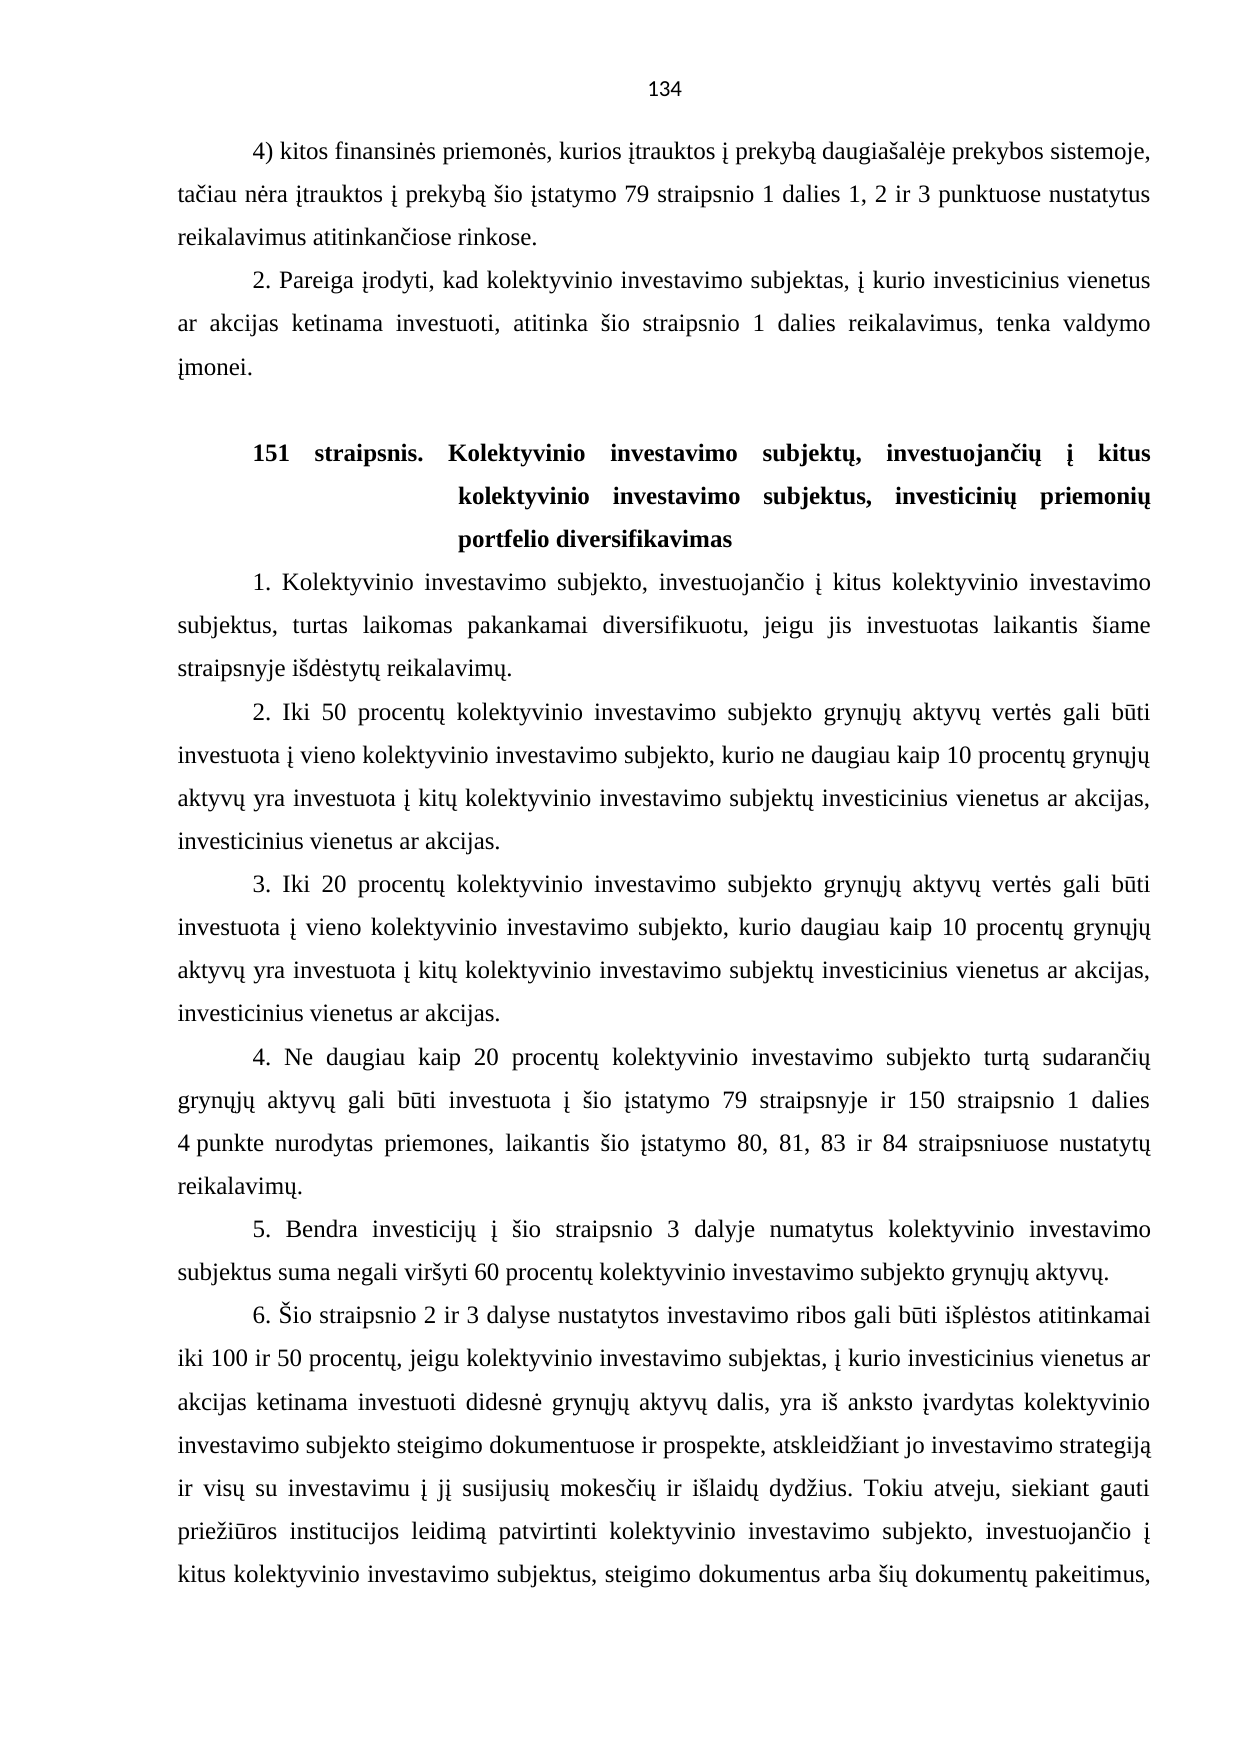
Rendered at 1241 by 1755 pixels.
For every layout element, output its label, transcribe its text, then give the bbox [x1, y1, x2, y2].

text 4) kitos finansinės priemonės, kurios įtrauktos į prekybą daugiašalėje prekybos sistemoje, tačiau nėra įtrauktos į prekybą šio įstatymo 79 straipsnio 1 dalies 1, 2 ir 3 punktuose nustatytus reikalavimus atitinkančiose rinkose. [177, 136, 1152, 251]
text 2. Pareiga įrodyti, kad kolektyvinio investavimo subjektas, į kurio investicinius vienetus ar akcijas ketinama investuoti, atitinka šio straipsnio 1 dalies reikalavimus, tenka valdymo įmonei. [177, 265, 1152, 380]
text 4. Ne daugiau kaip 20 procentų kolektyvinio investavimo subjekto turtą sudarančių grynųjų aktyvų gali būti investuota į šio įstatymo 79 straipsnyje ir 150 straipsnio 1 dalies 4 punkte nurodytas priemones, laikantis šio įstatymo 80, 81, 83 ir 84 straipsniuose nustatytų reikalavimų. [177, 1042, 1152, 1200]
text 3. Iki 20 procentų kolektyvinio investavimo subjekto grynųjų aktyvų vertės gali būti investuota į vieno kolektyvinio investavimo subjekto, kurio daugiau kaip 10 procentų grynųjų aktyvų yra investuota į kitų kolektyvinio investavimo subjektų investicinius vienetus ar akcijas, investicinius vienetus ar akcijas. [177, 869, 1152, 1027]
text 5. Bendra investicijų į šio straipsnio 3 dalyje numatytus kolektyvinio investavimo subjektus suma negali viršyti 60 procentų kolektyvinio investavimo subjekto grynųjų aktyvų. [177, 1214, 1152, 1286]
text 1. Kolektyvinio investavimo subjekto, investuojančio į kitus kolektyvinio investavimo subjektus, turtas laikomas pakankamai diversifikuotu, jeigu jis investuotas laikantis šiame straipsnyje išdėstytų reikalavimų. [177, 567, 1152, 682]
text 6. Šio straipsnio 2 ir 3 dalyse nustatytos investavimo ribos gali būti išplėstos atitinkamai iki 100 ir 50 procentų, jeigu kolektyvinio investavimo subjektas, į kurio investicinius vienetus ar akcijas ketinama investuoti didesnė grynųjų aktyvų dalis, yra iš anksto įvardytas kolektyvinio investavimo subjekto steigimo dokumentuose ir prospekte, atskleidžiant jo investavimo strategiją ir visų su investavimu į jį susijusių mokesčių ir išlaidų dydžius. Tokiu atveju, siekiant gauti priežiūros institucijos leidimą patvirtinti kolektyvinio investavimo subjekto, investuojančio į kitus kolektyvinio investavimo subjektus, steigimo dokumentus arba šių dokumentų pakeitimus, [177, 1300, 1152, 1588]
text 2. Iki 50 procentų kolektyvinio investavimo subjekto grynųjų aktyvų vertės gali būti investuota į vieno kolektyvinio investavimo subjekto, kurio ne daugiau kaip 10 procentų grynųjų aktyvų yra investuota į kitų kolektyvinio investavimo subjektų investicinius vienetus ar akcijas, investicinius vienetus ar akcijas. [177, 697, 1152, 855]
text 151 straipsnis. Kolektyvinio investavimo subjektų, investuojančių į kitus kolektyvinio investavimo subjektus, investicinių priemonių portfelio diversifikavimas [252, 438, 1152, 553]
